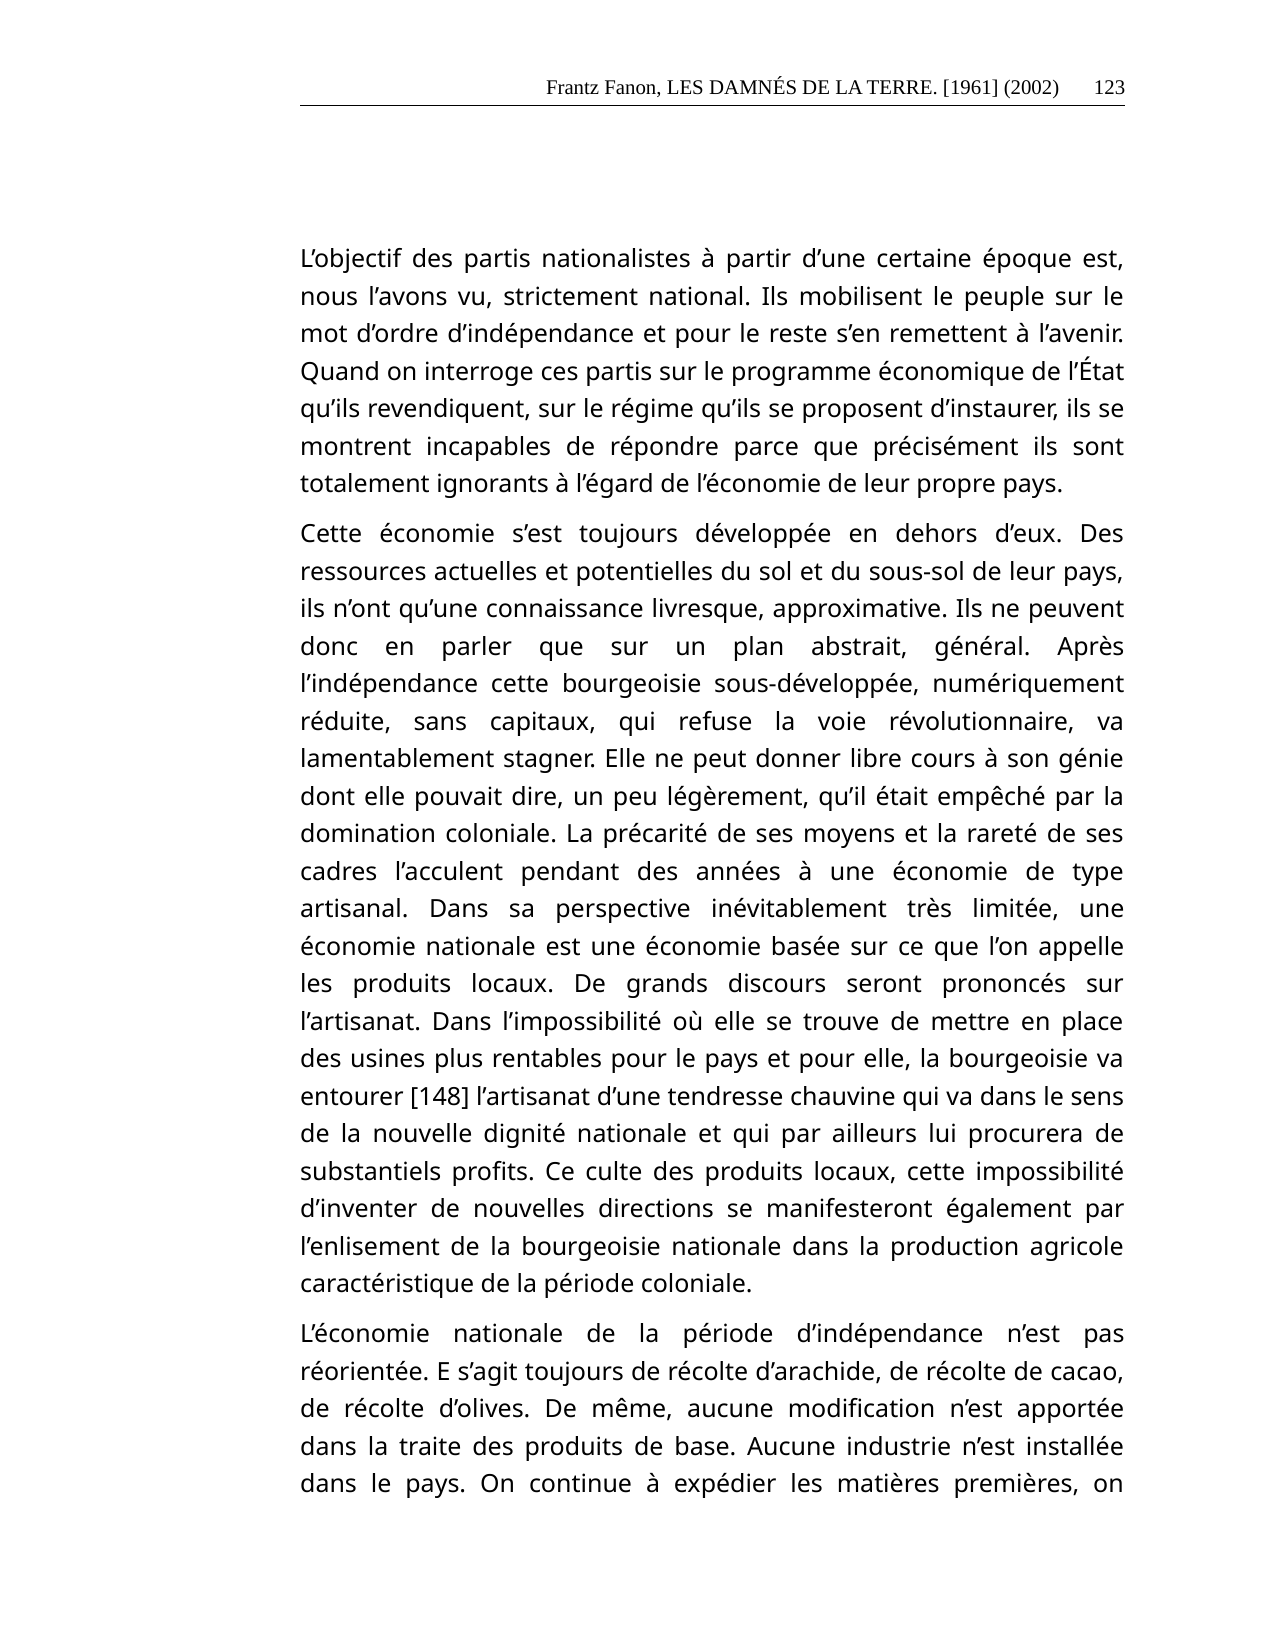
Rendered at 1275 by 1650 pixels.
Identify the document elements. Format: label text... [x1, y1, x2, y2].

text L’économie nationale de la période d’indépendance n’est pas réorientée. E s’agit toujours de récolte d’arachide, de récolte de cacao, de récolte d’olives. De même, aucune modification n’est apportée dans la traite des produits de base. Aucune industrie n’est installée dans le pays. On continue à expédier les matières premières, on [300, 1312, 1125, 1500]
text Cette économie s’est toujours développée en dehors d’eux. Des ressources actuelles et potentielles du sol et du sous-sol de leur pays, ils n’ont qu’une connaissance livresque, approximative. Ils ne peuvent donc en parler que sur un plan abstrait, général. Après l’indépendance cette bourgeoisie sous-développée, numériquement réduite, sans capitaux, qui refuse la voie révolutionnaire, va lamentablement stagner. Elle ne peut donner libre cours à son génie dont elle pouvait dire, un peu légèrement, qu’il était empêché par la domination coloniale. La précarité de ses moyens et la rareté de ses cadres l’acculent pendant des années à une économie de type artisanal. Dans sa perspective inévitablement très limitée, une économie nationale est une économie basée sur ce que l’on appelle les produits locaux. De grands discours seront prononcés sur l’artisanat. Dans l’impossibilité où elle se trouve de mettre en place des usines plus rentables pour le pays et pour elle, la bourgeoisie va entourer [148] l’artisanat d’une tendresse chauvine qui va dans le sens de la nouvelle dignité nationale et qui par ailleurs lui procurera de substantiels profits. Ce culte des produits locaux, cette impossibilité d’inventer de nouvelles directions se manifesteront également par l’enlisement de la bourgeoisie nationale dans la production agricole caractéristique de la période coloniale. [300, 512, 1125, 1300]
text L’objectif des partis nationalistes à partir d’une certaine époque est, nous l’avons vu, strictement national. Ils mobilisent le peuple sur le mot d’ordre d’indépendance et pour le reste s’en remettent à l’avenir. Quand on interroge ces partis sur le programme économique de l’État qu’ils revendiquent, sur le régime qu’ils se proposent d’instaurer, ils se montrent incapables de répondre parce que précisément ils sont totalement ignorants à l’égard de l’économie de leur propre pays. [300, 237, 1125, 500]
